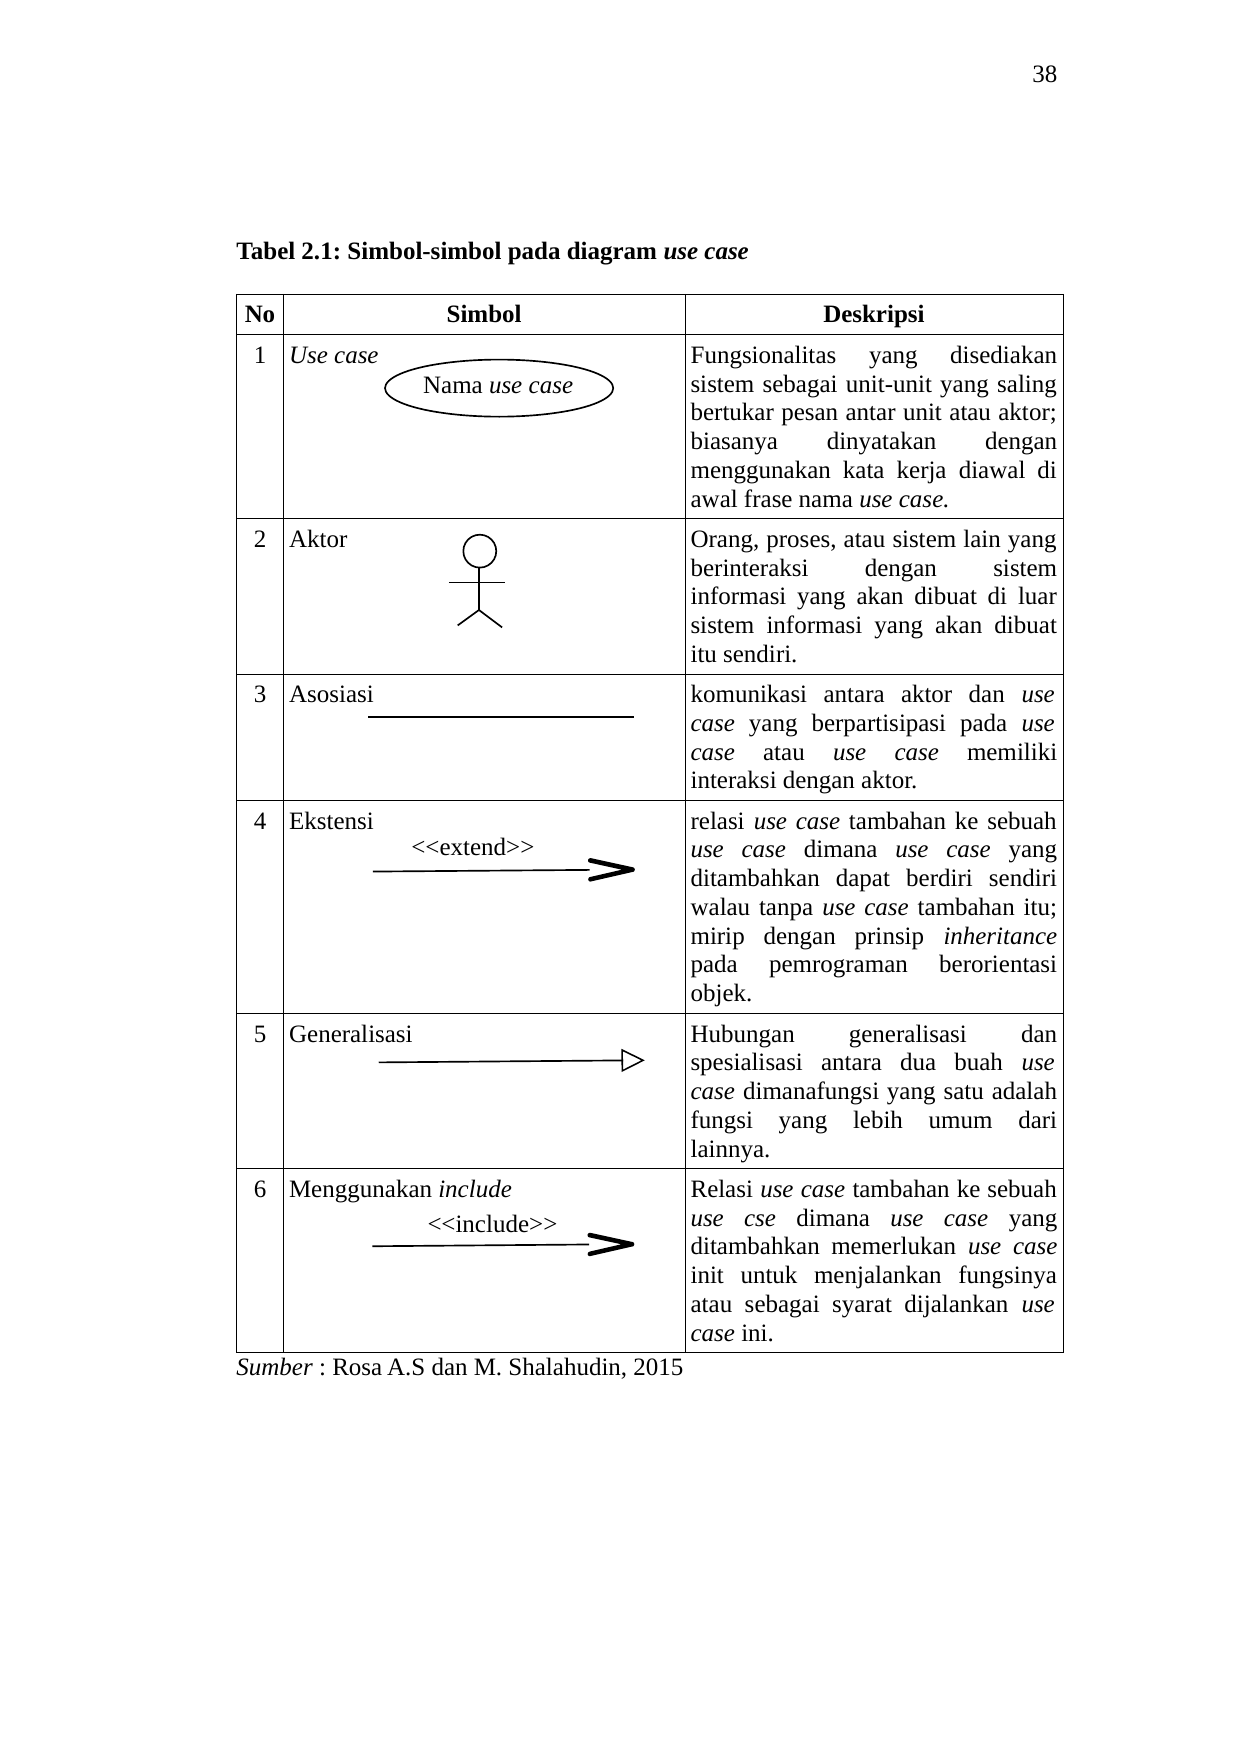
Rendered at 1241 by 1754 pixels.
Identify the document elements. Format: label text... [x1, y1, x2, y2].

table_cell 5 [237, 1014, 283, 1168]
table_cell 1 [237, 335, 283, 518]
table_cell Aktor [284, 519, 685, 673]
table_cell Relasi use case tambahan ke sebuah use cse dimana use case yang ditambahkan memerlukan use case init untuk menjalankan fungsinya atau sebagai syarat dijalankan use case ini. [686, 1169, 1063, 1352]
table_header Simbol [284, 295, 685, 334]
table_cell komunikasi antara aktor dan use case yang berpartisipasi pada use case atau use case memiliki interaksi dengan aktor. [686, 675, 1063, 800]
table_cell Ekstensi [284, 801, 685, 1013]
table_cell Asosiasi [284, 675, 685, 800]
table_cell Generalisasi [284, 1014, 685, 1168]
table_cell Use case [284, 335, 685, 518]
table_cell Menggunakan include [284, 1169, 685, 1352]
table_cell Hubungan generalisasi dan spesialisasi antara dua buah use case dimanafungsi yang satu adalah fungsi yang lebih umum dari lainnya. [686, 1014, 1063, 1168]
table_cell 6 [237, 1169, 283, 1352]
text Tabel 2.1: Simbol-simbol pada diagram use case [236, 236, 1063, 265]
table_cell 4 [237, 801, 283, 1013]
text Sumber : Rosa A.S dan M. Shalahudin, 2015 [236, 1353, 1063, 1381]
table_cell Orang, proses, atau sistem lain yang berinteraksi dengan sistem informasi yang akan dibuat di luar sistem informasi yang akan dibuat itu sendiri. [686, 519, 1063, 673]
table_header No [237, 295, 283, 334]
table_cell 2 [237, 519, 283, 673]
table_cell relasi use case tambahan ke sebuah use case dimana use case yang ditambahkan dapat berdiri sendiri walau tanpa use case tambahan itu; mirip dengan prinsip inheritance pada pemrograman berorientasi objek. [686, 801, 1063, 1013]
table_header Deskripsi [686, 295, 1063, 334]
table_cell Fungsionalitas yang disediakan sistem sebagai unit-unit yang saling bertukar pesan antar unit atau aktor; biasanya dinyatakan dengan menggunakan kata kerja diawal di awal frase nama use case. [686, 335, 1063, 518]
table_cell 3 [237, 675, 283, 800]
